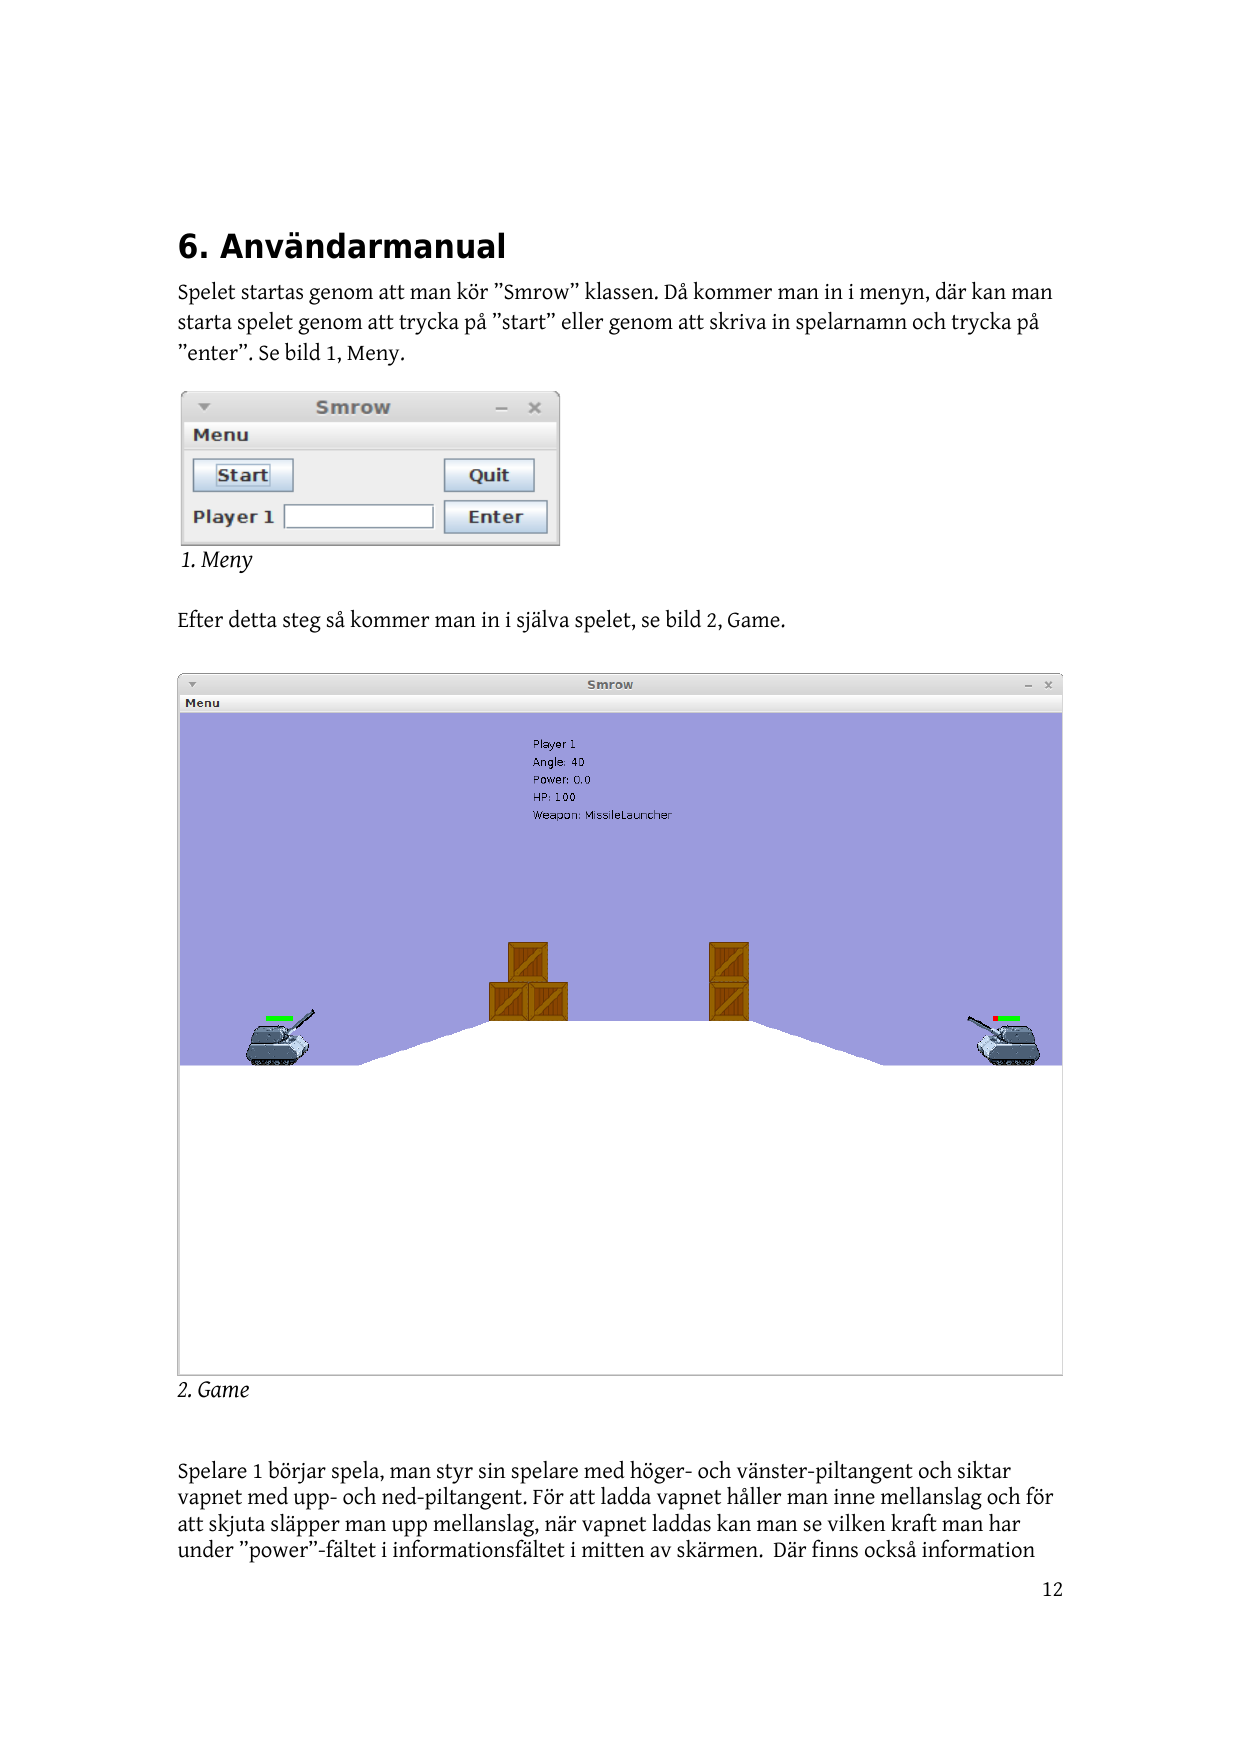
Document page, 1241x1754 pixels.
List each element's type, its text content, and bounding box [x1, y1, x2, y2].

picture [177, 673, 1063, 1376]
text Spelet startas genom att man kör ”Smrow” klassen. Då kommer man in i menyn, där kan man starta spelet genom att trycka på ”start” eller genom att skriva in spelarnamn och trycka på ”enter”. Se bild 1, Meny. [177, 279, 1063, 477]
text Efter detta steg så kommer man in i själva spelet, se bild 2, Game. [177, 493, 1063, 634]
text Spelare 1 börjar spela, man styr sin spelare med höger- och vänster-piltangent och siktar vapnet med upp- och ned-piltangent. För att ladda vapnet håller man inne mellanslag och för att skjuta släpper man upp mellanslag, när vapnet laddas kan man se vilken kraft man har under ”power”-fältet i informationsfältet i mitten av skärmen. Där finns också information [177, 1405, 1063, 1564]
subtitle 6. Användarmanual [177, 228, 1063, 267]
text 2. Game [177, 1376, 1063, 1405]
picture [180, 391, 561, 546]
text [177, 651, 1063, 673]
text 1. Meny [181, 546, 560, 575]
